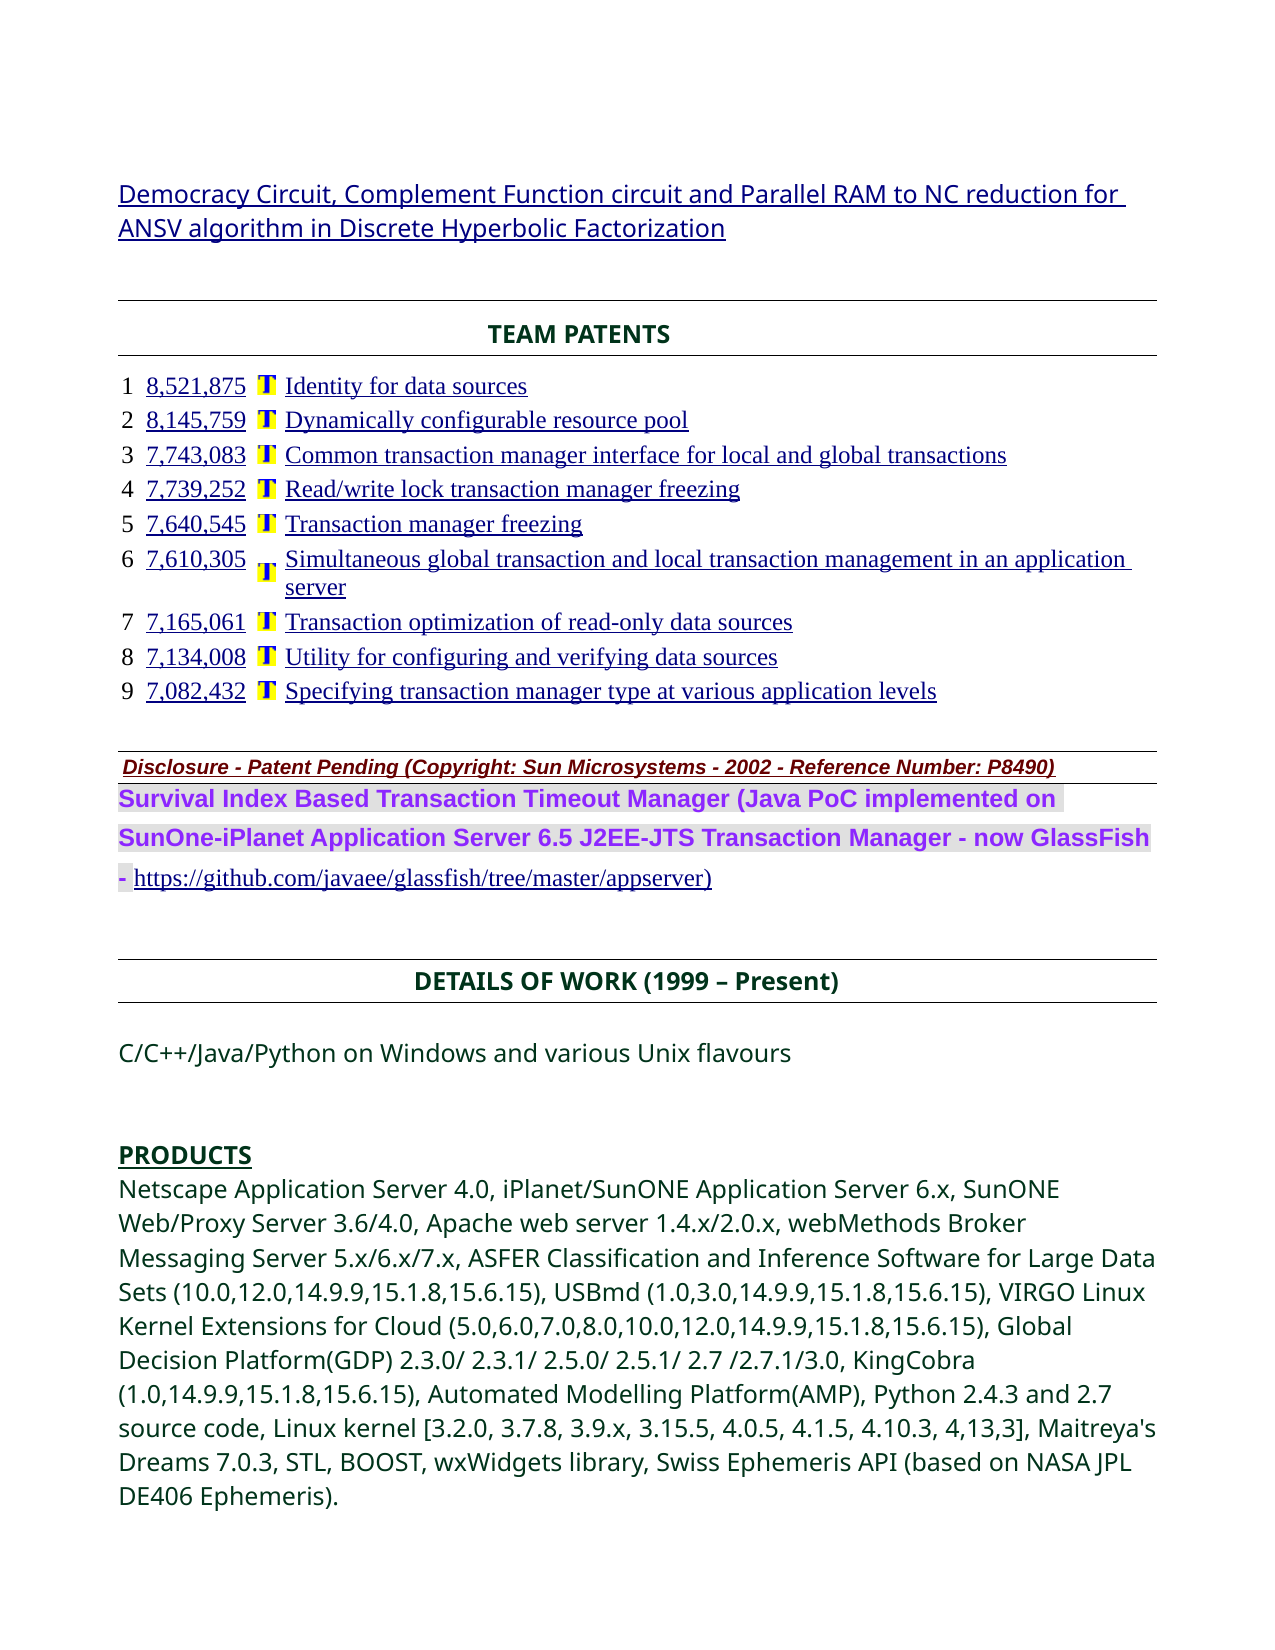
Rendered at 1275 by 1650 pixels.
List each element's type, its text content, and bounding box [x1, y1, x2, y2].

text Netscape Application Server 4.0, iPlanet/SunONE Application Server 6.x, SunONE Web/Proxy Server 3.6/4.0, Apache web server 1.4.x/2.0.x, webMethods Broker Messaging Server 5.x/6.x/7.x, ASFER Classification and Inference Software for Large Data Sets (10.0,12.0,14.9.9,15.1.8,15.6.15), USBmd (1.0,3.0,14.9.9,15.1.8,15.6.15), VIRGO Linux Kernel Extensions for Cloud (5.0,6.0,7.0,8.0,10.0,12.0,14.9.9,15.1.8,15.6.15), Global Decision Platform(GDP) 2.3.0/ 2.3.1/ 2.5.0/ 2.5.1/ 2.7 /2.7.1/3.0, KingCobra (1.0,14.9.9,15.1.8,15.6.15), Automated Modelling Platform(AMP), Python 2.4.3 and 2.7 source code, Linux kernel [3.2.0, 3.7.8, 3.9.x, 3.15.5, 4.0.5, 4.1.5, 4.10.3, 4,13,3], Maitreya's Dreams 7.0.3, STL, BOOST, wxWidgets library, Swiss Ephemeris API (based on NASA JPL DE406 Ephemeris). [118, 1172, 1157, 1513]
table_cell Read/write lock transaction manager freezing [282, 472, 1157, 506]
table_cell 8 [118, 639, 143, 673]
table_cell 7 [118, 604, 143, 639]
table_cell 4 [118, 472, 143, 506]
table_cell Simultaneous global transaction and local transaction management in an application server [282, 541, 1157, 604]
table_cell [254, 506, 282, 541]
table_cell [254, 639, 282, 673]
table_cell Transaction manager freezing [282, 506, 1157, 541]
table_cell 2 [118, 403, 143, 437]
table_cell 7,640,545 [143, 506, 254, 541]
table_cell 7,082,432 [143, 673, 254, 708]
table_cell 9 [118, 673, 143, 708]
text PRODUCTS [118, 1138, 1157, 1172]
picture [257, 375, 276, 395]
text Disclosure - Patent Pending (Copyright: Sun Microsystems - 2002 - Reference Number: P8490) [118, 752, 1157, 783]
table_header 1 [118, 368, 143, 402]
text DETAILS OF WORK (1999 – Present) [118, 960, 1157, 1002]
table_cell [254, 604, 282, 639]
picture [257, 514, 276, 533]
table_cell Specifying transaction manager type at various application levels [282, 673, 1157, 708]
table_cell [254, 541, 282, 604]
picture [257, 681, 276, 700]
table_cell 5 [118, 506, 143, 541]
table_cell [254, 403, 282, 437]
table_cell 7,610,305 [143, 541, 254, 604]
text C/C++/Java/Python on Windows and various Unix flavours [118, 1036, 1157, 1070]
table_cell 3 [118, 437, 143, 472]
table_cell 7,743,083 [143, 437, 254, 472]
table_cell 6 [118, 541, 143, 604]
table_cell Common transaction manager interface for local and global transactions [282, 437, 1157, 472]
table_cell 7,134,008 [143, 639, 254, 673]
table_cell Dynamically configurable resource pool [282, 403, 1157, 437]
table_header 8,521,875 [143, 368, 254, 402]
picture [257, 646, 276, 666]
table_cell [254, 437, 282, 472]
text TEAM PATENTS [118, 312, 1157, 355]
picture [257, 410, 276, 429]
table_header [254, 368, 282, 402]
text Democracy Circuit, Complement Function circuit and Parallel RAM to NC reduction for ANSV algorithm in Discrete Hyperbolic Factorization [118, 176, 1157, 244]
picture [257, 563, 276, 582]
table_cell Utility for configuring and verifying data sources [282, 639, 1157, 673]
picture [257, 479, 276, 499]
text Survival Index Based Transaction Timeout Manager (Java PoC implemented on SunOne-iPlanet Application Server 6.5 J2EE-JTS Transaction Manager - now GlassFish - https://github.com/javaee/glassfish/tree/master/appserver) [118, 784, 1157, 892]
table_cell 7,165,061 [143, 604, 254, 639]
table_cell [254, 472, 282, 506]
table_cell Transaction optimization of read-only data sources [282, 604, 1157, 639]
table_header Identity for data sources [282, 368, 1157, 402]
table_cell 8,145,759 [143, 403, 254, 437]
picture [257, 612, 276, 631]
table_cell 7,739,252 [143, 472, 254, 506]
table_cell [254, 673, 282, 708]
picture [257, 445, 276, 464]
